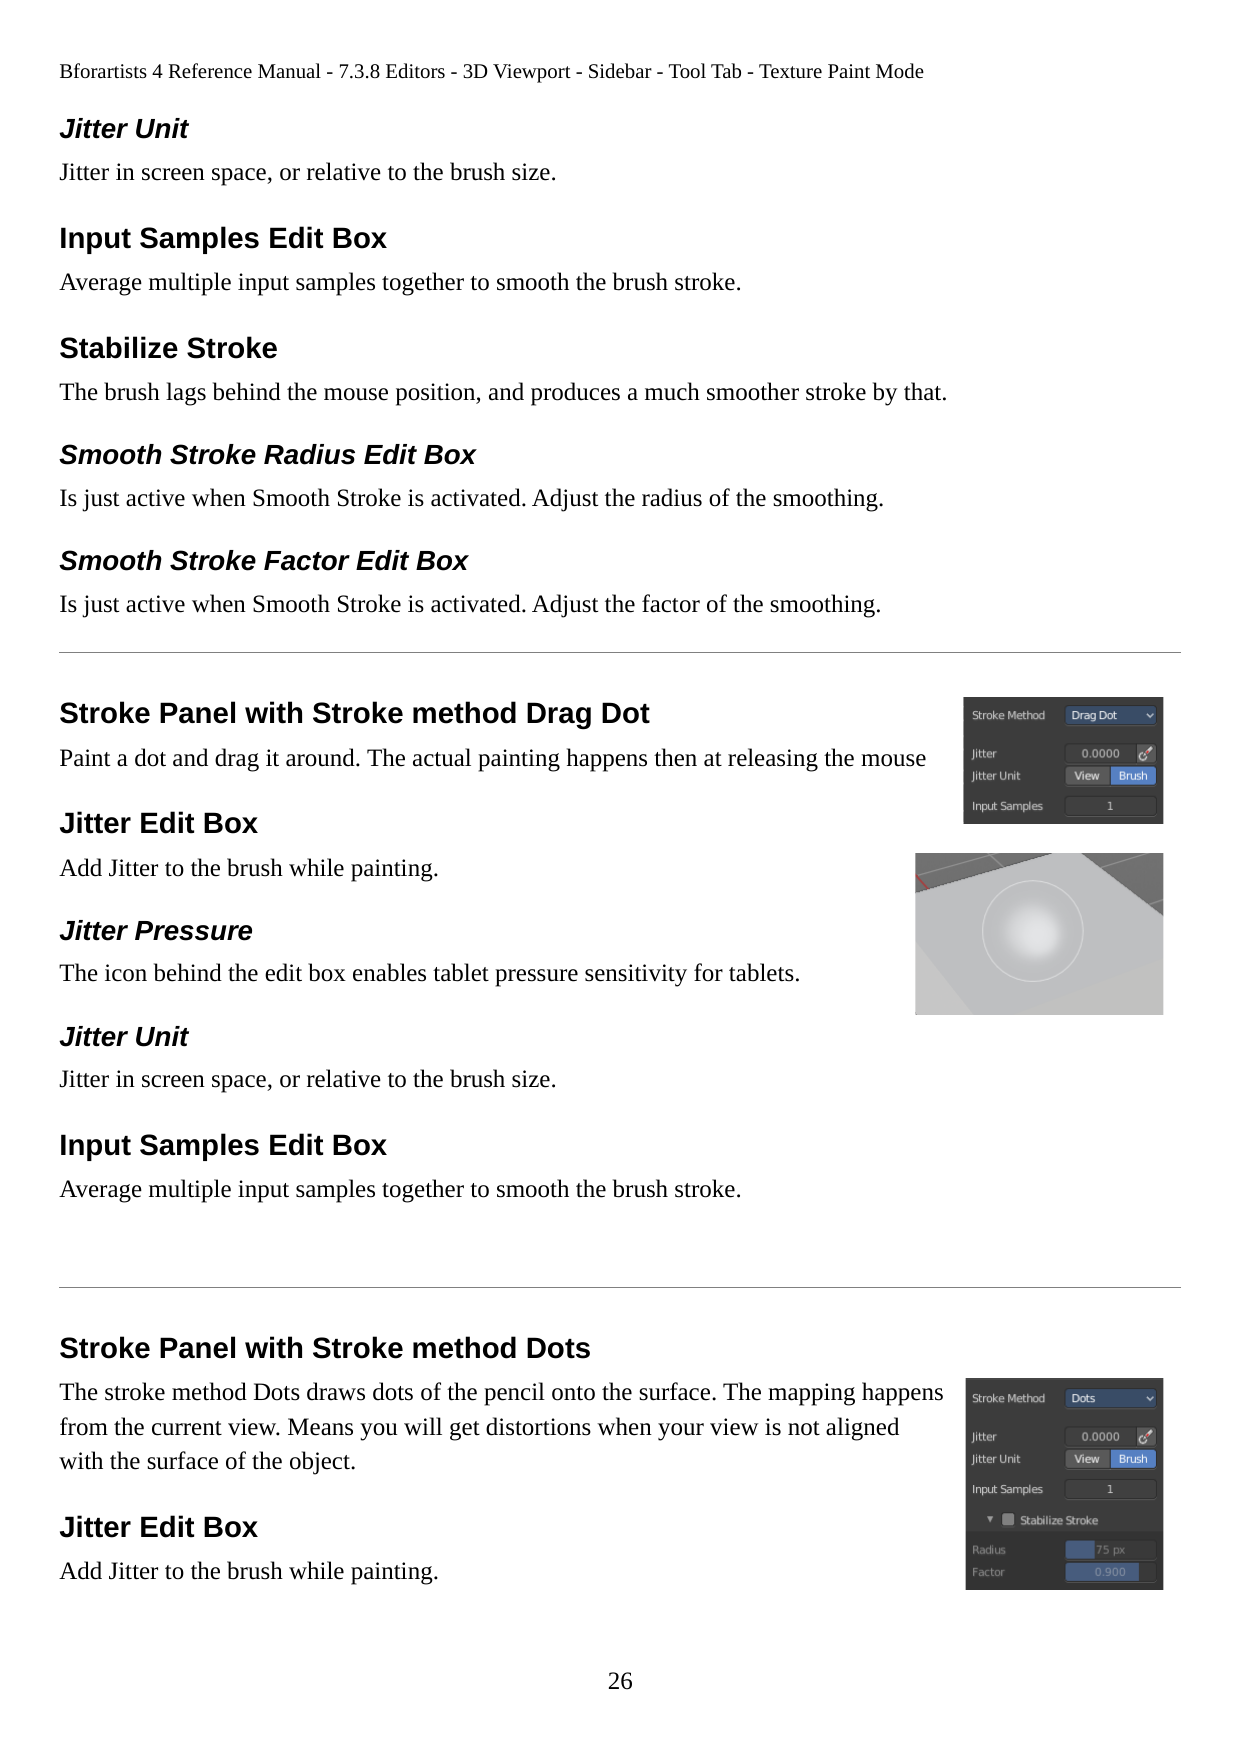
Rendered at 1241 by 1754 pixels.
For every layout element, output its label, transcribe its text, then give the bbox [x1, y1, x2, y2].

text Average multiple input samples together to smooth the brush stroke. [59, 267, 1181, 296]
subtitle Jitter Edit Box [59, 806, 1181, 840]
text Add Jitter to the brush while painting. [59, 853, 915, 881]
subtitle Stroke Panel with Stroke method Dots [59, 1331, 1181, 1365]
subtitle Input Samples Edit Box [59, 1128, 1181, 1162]
subtitle Smooth Stroke Factor Edit Box [59, 544, 1181, 576]
picture [915, 853, 1164, 1015]
subtitle Stabilize Stroke [59, 331, 1181, 364]
text The brush lags behind the mouse position, and produces a much smoother stroke by that. [59, 377, 1181, 406]
subtitle Input Samples Edit Box [59, 221, 1181, 254]
text Is just active when Smooth Stroke is activated. Adjust the factor of the smoothing. [59, 589, 1181, 617]
text Jitter in screen space, or relative to the brush size. [59, 1064, 1181, 1093]
text Paint a dot and drag it around. The actual painting happens then at releasing the mouse [59, 743, 963, 771]
text Average multiple input samples together to smooth the brush stroke. [59, 1174, 1181, 1203]
picture [963, 697, 1164, 824]
text The icon behind the edit box enables tablet pressure sensitivity for tablets. [59, 958, 915, 987]
subtitle [1164, 1510, 1181, 1544]
picture [965, 1378, 1164, 1590]
text Jitter in screen space, or relative to the brush size. [59, 157, 1181, 186]
text Is just active when Smooth Stroke is activated. Adjust the radius of the smoothing. [59, 483, 1181, 511]
subtitle Jitter Pressure [59, 914, 915, 946]
subtitle Stroke Panel with Stroke method Drag Dot [59, 696, 1181, 730]
text Add Jitter to the brush while painting. [59, 1556, 965, 1585]
subtitle Jitter Unit [59, 1020, 1181, 1052]
subtitle Jitter Unit [59, 113, 1181, 144]
subtitle [1164, 914, 1181, 946]
subtitle Jitter Edit Box [59, 1510, 965, 1544]
subtitle Smooth Stroke Radius Edit Box [59, 438, 1181, 470]
text The stroke method Dots draws dots of the pencil onto the surface. The mapping happens from the current view. Means you will get distortions when your view is not aligned with the surface of the object. [59, 1377, 1181, 1475]
